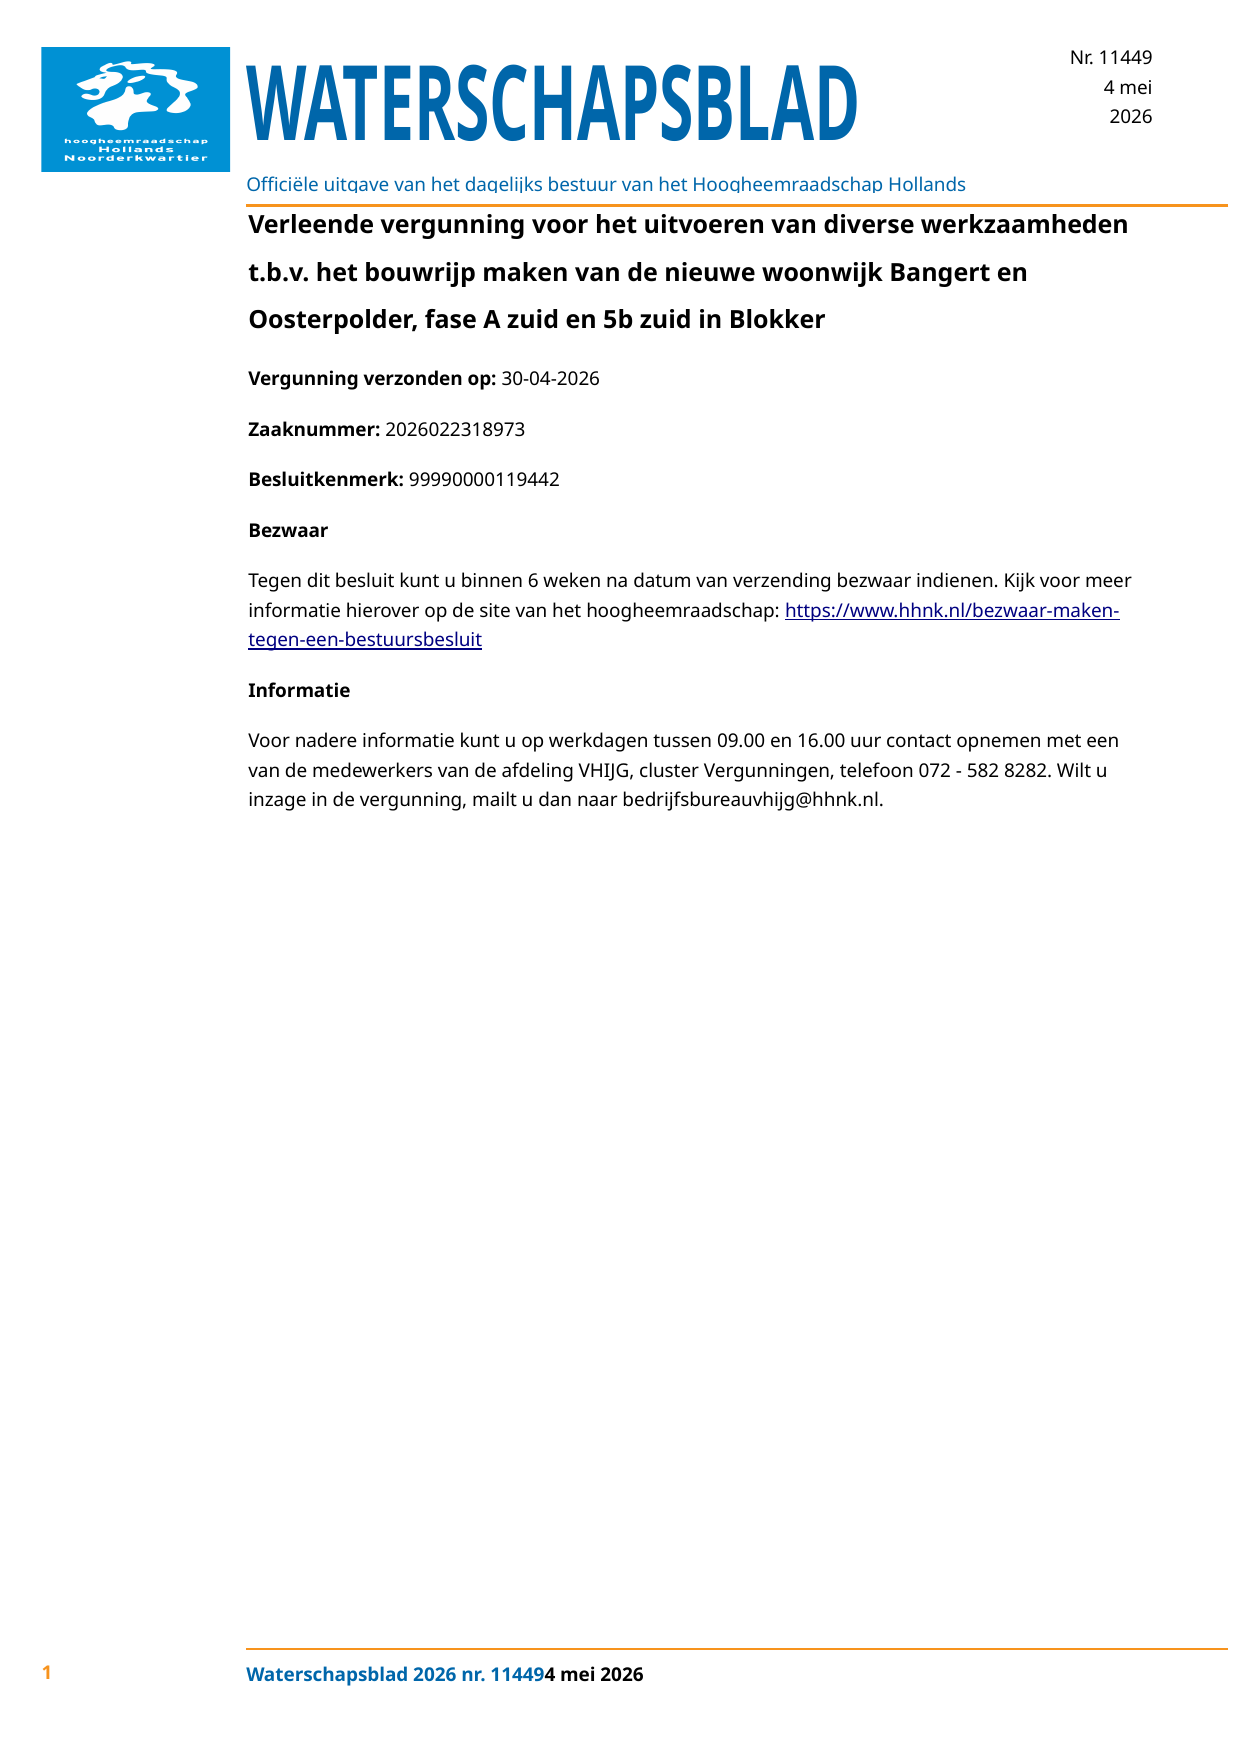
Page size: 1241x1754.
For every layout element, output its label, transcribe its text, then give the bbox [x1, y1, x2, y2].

text Verleende vergunning voor het uitvoeren van diverse werkzaamheden t.b.v. het bouwrijp maken van de nieuwe woonwijk Bangert en Oosterpolder, fase A zuid en 5b zuid in Blokker [248, 207, 1152, 336]
text Zaaknummer: 2026022318973 [248, 416, 1152, 442]
picture [129, 76, 144, 82]
picture [88, 87, 157, 130]
text Bezwaar [248, 517, 1152, 542]
text Vergunning verzonden op: 30-04-2026 [248, 366, 1152, 391]
text Voor nadere informatie kunt u op werkdagen tussen 09.00 en 16.00 uur contact opnemen met een van de medewerkers van de afdeling VHIJG, cluster Vergunningen, telefoon 072 - 582 8282. Wilt u inzage in de vergunning, mailt u dan naar bedrijfsbureauvhijg@hhnk.nl. [248, 727, 1152, 812]
text Informatie [248, 677, 1152, 702]
text Besluitkenmerk: 99990000119442 [248, 466, 1152, 492]
picture [118, 62, 197, 112]
text Tegen dit besluit kunt u binnen 6 weken na datum van verzending bezwaar indienen. Kijk voor meer informatie hierover op de site van het hoogheemraadschap: https://www.hhnk.nl/bezwaar-maken-tegen-een-bestuursbesluit [248, 567, 1152, 652]
picture [78, 64, 122, 99]
